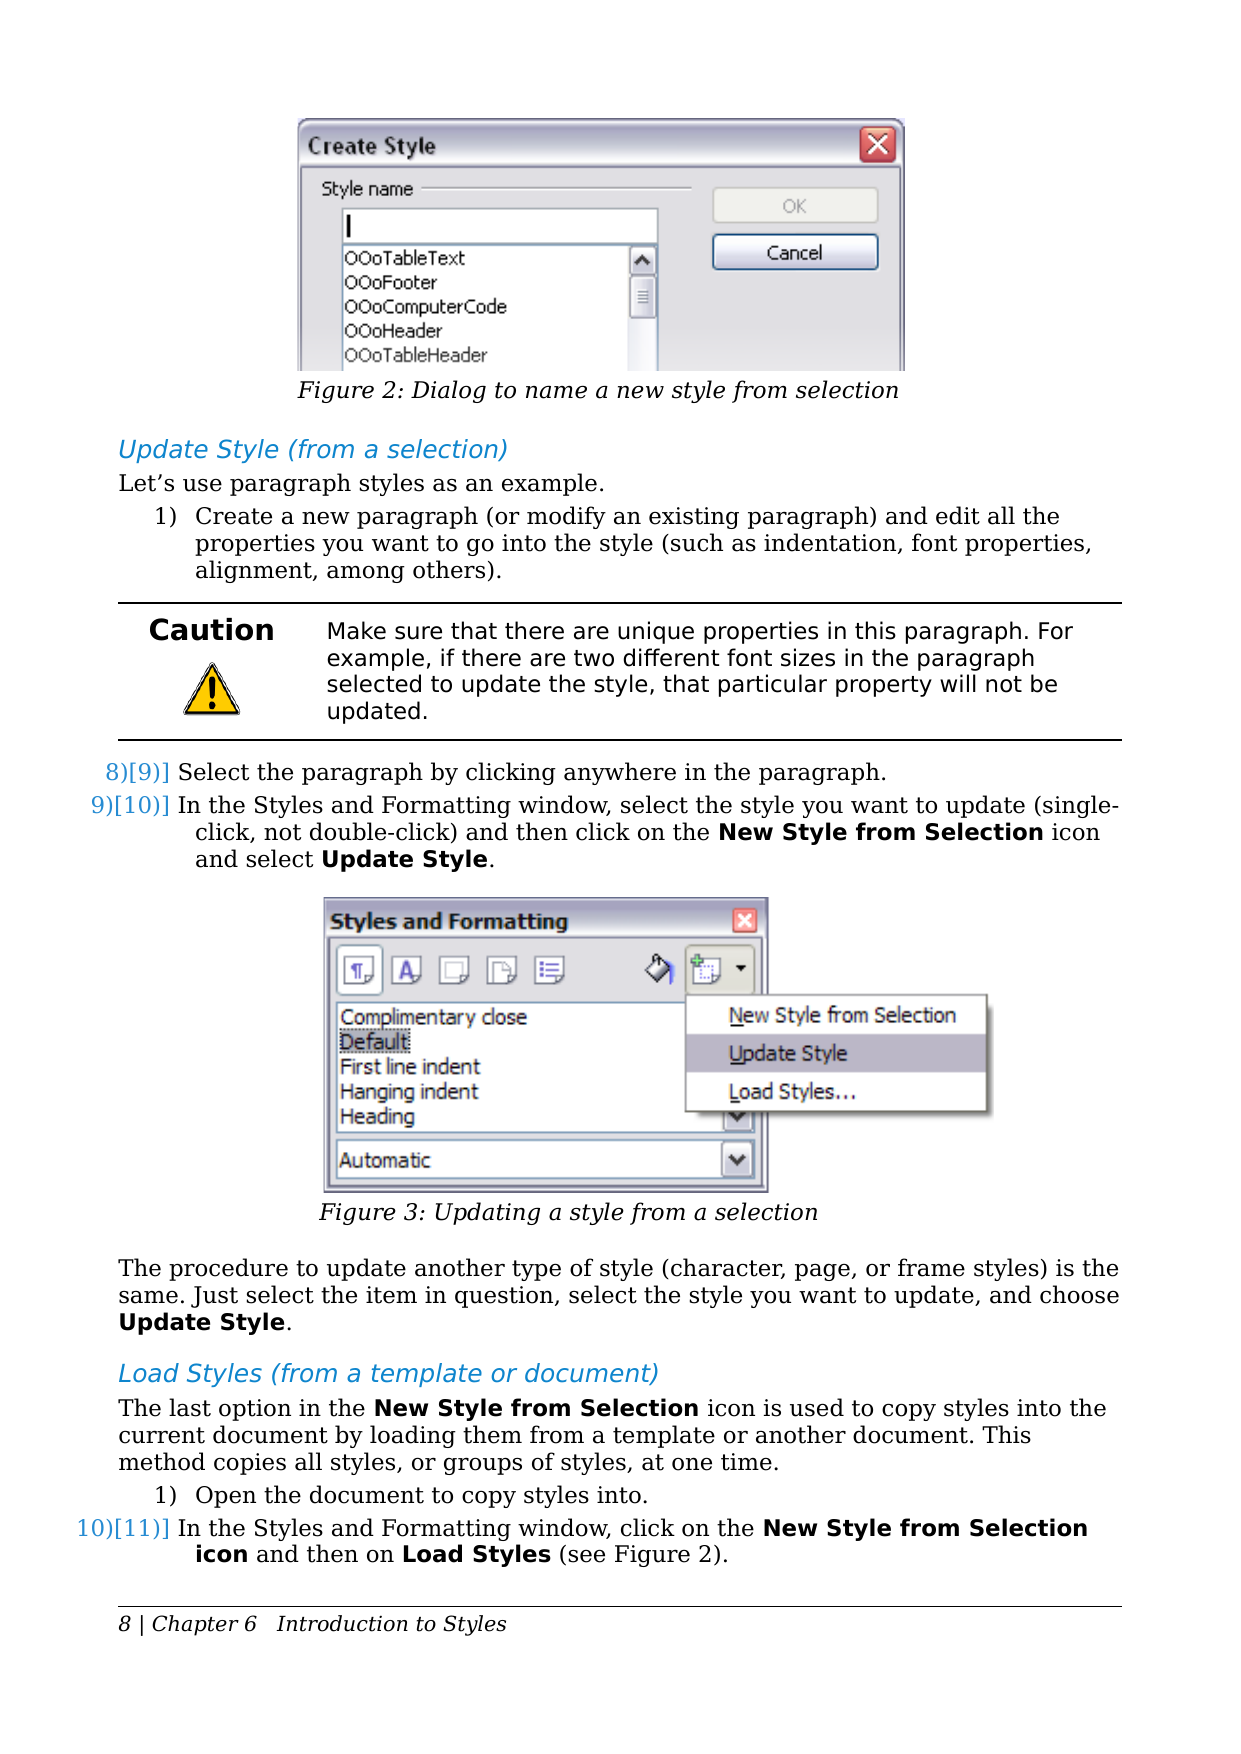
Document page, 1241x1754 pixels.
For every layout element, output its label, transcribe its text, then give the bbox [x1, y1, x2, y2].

list Let’s use paragraph styles as an example. [118, 470, 1122, 497]
text Figure 2: Dialog to name a new style from selection [298, 377, 943, 404]
list The last option in the New Style from Selection icon is used to copy styles into the current document by loading them from a template or another document. This method copies all styles, or groups of styles, at one time. [118, 1395, 1122, 1475]
picture [323, 897, 994, 1193]
list In the Styles and Formatting window, click on the New Style from Selection icon and then on Load Styles (see Figure 2). [177, 1515, 1122, 1568]
table_header Make sure that there are unique properties in this paragraph. For example, if there are two different font sizes in the paragraph selected to update the style, that particular property will not be updated. [305, 604, 1122, 739]
subtitle Update Style (from a selection) [118, 435, 1122, 464]
table_header Caution [118, 604, 305, 739]
list Open the document to copy styles into. [177, 1482, 1122, 1508]
list Create a new paragraph (or modify an existing paragraph) and edit all the properties you want to go into the style (such as indentation, font properties, alignment, among others). [177, 503, 1122, 583]
list Figure 3: Updating a style from a selection [319, 1199, 998, 1226]
picture [297, 118, 905, 371]
list Select the paragraph by clicking anywhere in the paragraph. [177, 759, 1122, 786]
subtitle Load Styles (from a template or document) [118, 1360, 1122, 1389]
text The procedure to update another type of style (character, page, or frame styles) is the same. Just select the item in question, select the style you want to update, and choose Update Style. [118, 1255, 1122, 1335]
list In the Styles and Formatting window, select the style you want to update (single-click, not double-click) and then click on the New Style from Selection icon and select Update Style. [177, 792, 1122, 872]
picture [179, 658, 244, 719]
